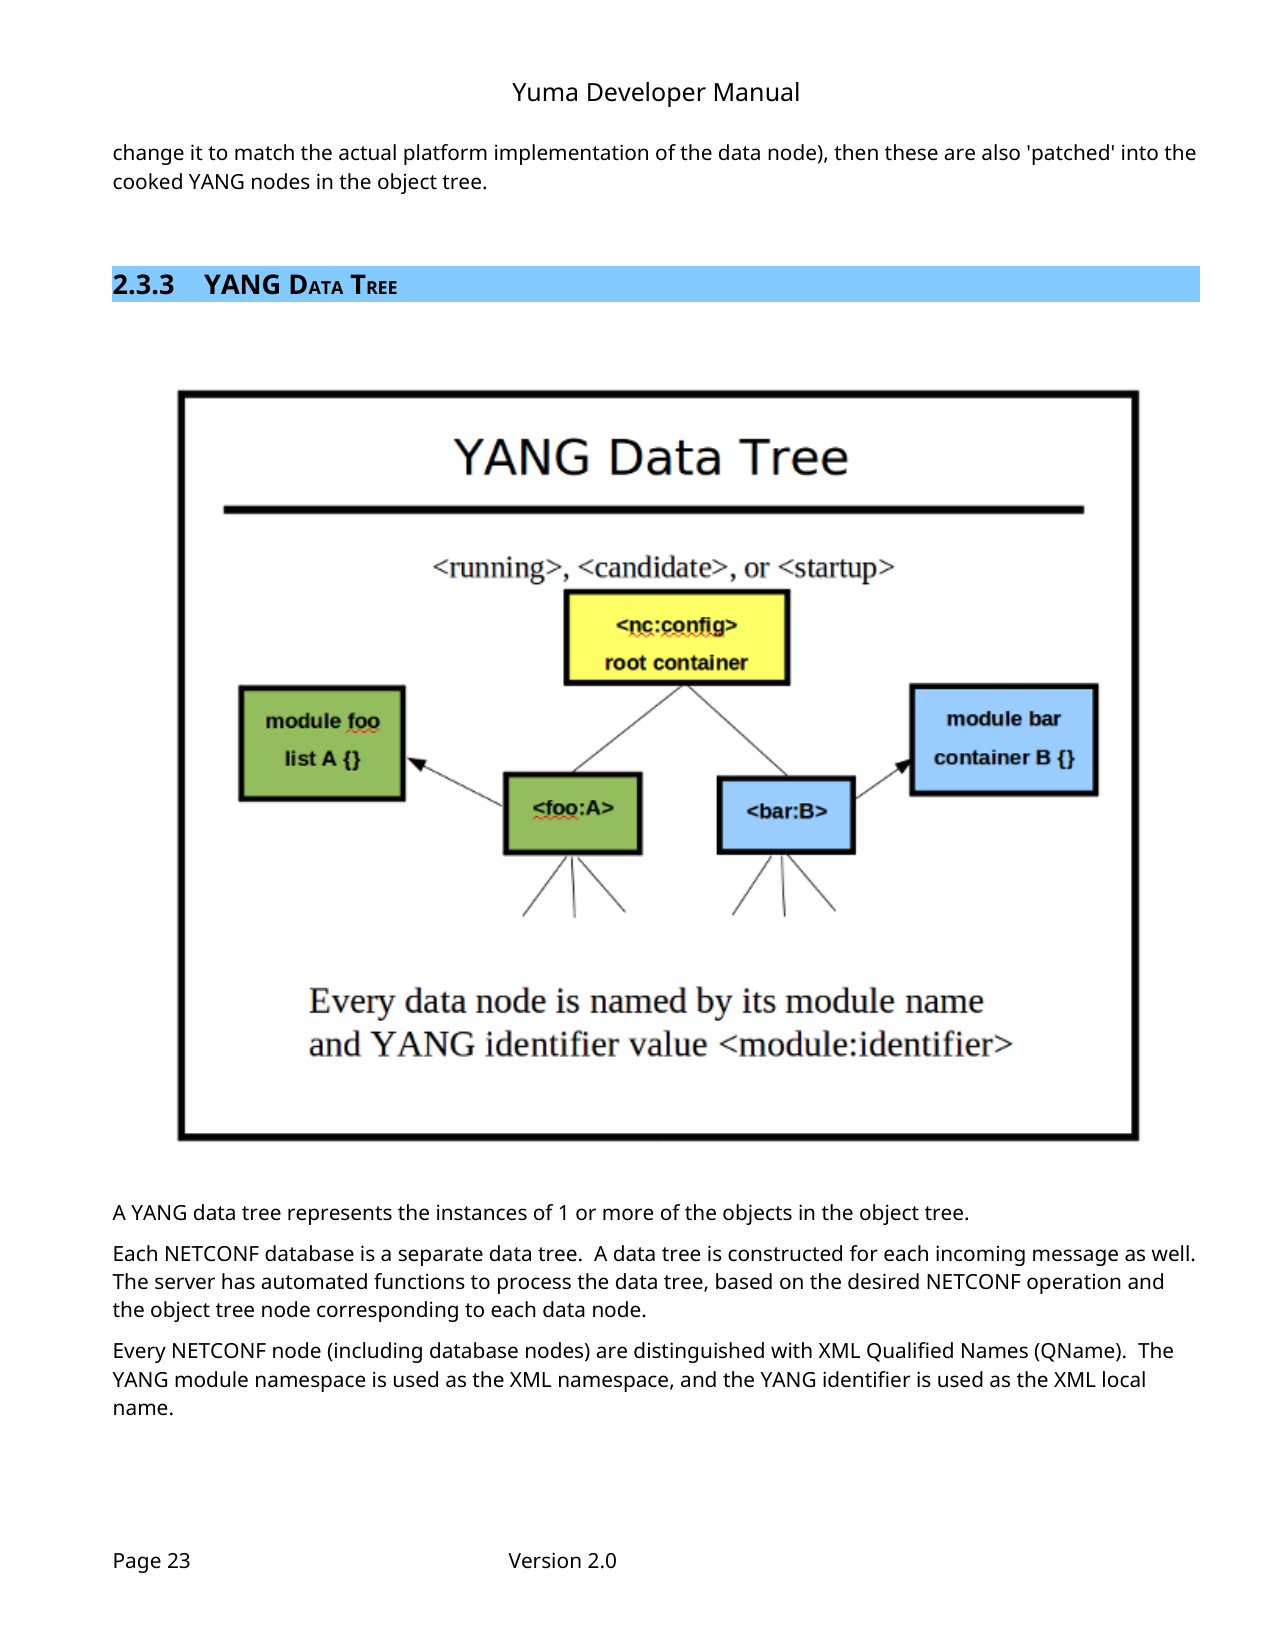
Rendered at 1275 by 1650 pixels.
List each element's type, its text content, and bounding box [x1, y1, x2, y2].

text Each NETCONF database is a separate data tree. A data tree is constructed for each incoming message as well. The server has automated functions to process the data tree, based on the desired NETCONF operation and the object tree node corresponding to each data node. [112, 1239, 1200, 1324]
text change it to match the actual platform implementation of the data node), then these are also 'patched' into the cooked YANG nodes in the object tree. [112, 138, 1200, 195]
picture [147, 372, 1166, 1157]
text Every NETCONF node (including database nodes) are distinguished with XML Qualified Names (QName). The YANG module namespace is used as the XML namespace, and the YANG identifier is used as the XML local name. [112, 1336, 1200, 1422]
text A YANG data tree represents the instances of 1 or more of the objects in the object tree. [112, 1198, 1200, 1226]
subtitle YANG Data Tree [112, 266, 1200, 302]
